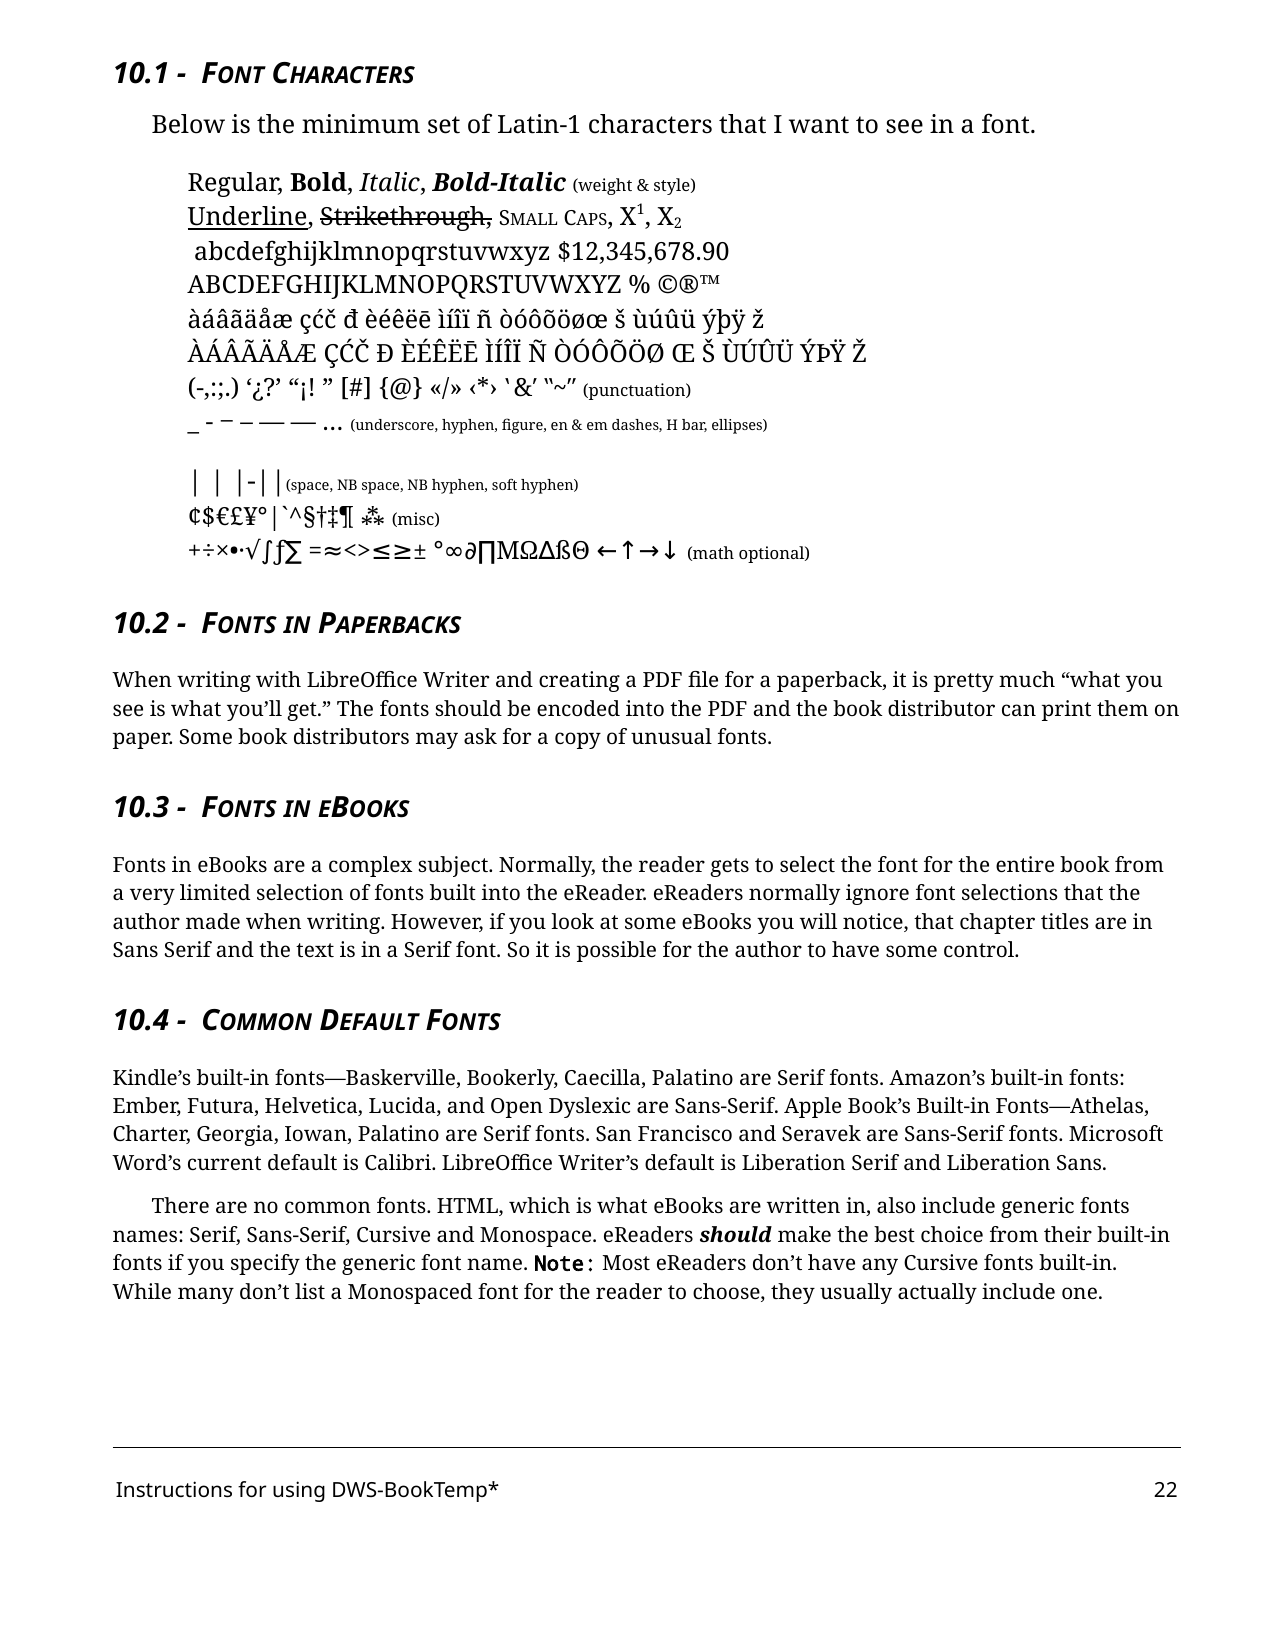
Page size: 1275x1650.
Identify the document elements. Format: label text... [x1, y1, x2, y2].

subtitle Font Characters [112, 52, 1181, 92]
text | | |‑|­|(space, NB space, NB hyphen, soft hyphen) ¢$€£¥°|`^§†‡¶ ⁂ (misc) +÷×•·√∫ƒ∑ =≈<>≤≥± °∞∂∏ΜΩ∆ßΘ ←↑→↓ (math optional) [187, 461, 1181, 566]
text There are no common fonts. HTML, which is what eBooks are written in, also include generic fonts names: Serif, Sans-Serif, Cursive and Monospace. eReaders should make the best choice from their built-in fonts if you specify the generic font name. Note: Most eReaders don’t have any Cursive fonts built-in. While many don’t list a Monospaced font for the reader to choose, they usually actually include one. [112, 1191, 1181, 1305]
text Below is the minimum set of Latin-1 characters that I want to see in a font. [112, 107, 1181, 141]
subtitle Fonts in eBooks [112, 786, 1181, 826]
subtitle Fonts in Paperbacks [112, 602, 1181, 642]
text When writing with LibreOffice Writer and creating a PDF file for a paperback, it is pretty much “what you see is what you’ll get.” The fonts should be encoded into the PDF and the book distributor can print them on paper. Some book distributors may ask for a copy of unusual fonts. [112, 666, 1181, 751]
text Kindle’s built-in fonts—Baskerville, Bookerly, Caecilla, Palatino are Serif fonts. Amazon’s built-in fonts: Ember, Futura, Helvetica, Lucida, and Open Dyslexic are Sans-Serif. Apple Book’s Built-in Fonts—Athelas, Charter, Georgia, Iowan, Palatino are Serif fonts. San Francisco and Seravek are Sans-Serif fonts. Microsoft Word’s current default is Calibri. LibreOffice Writer’s default is Liberation Serif and Liberation Sans. [112, 1063, 1181, 1176]
text Fonts in eBooks are a complex subject. Normally, the reader gets to select the font for the entire book from a very limited selection of fonts built into the eReader. eReaders normally ignore font selections that the author made when writing. However, if you look at some eBooks you will notice, that chapter titles are in Sans Serif and the text is in a Serif font. So it is possible for the author to have some control. [112, 850, 1181, 964]
text Regular, Bold, Italic, Bold-Italic (weight & style) Underline, Strikethrough, Small Caps, X1, X2 abcdefghijklmnopqrstuvwxyz $12,345,678.90 ABCDEFGHIJKLMNOPQRSTUVWXYZ % ©®™ àáâãäåæ çćč đ èéêëē ìíîï ñ òóôõöøœ š ùúûü ýþÿ ž ÀÁÂÃÄÅÆ ÇĆČ Đ ÈÉÊËĒ ÌÍÎÏ Ñ ÒÓÔÕÖØ Œ Š ÙÚÛÜ ÝÞŸ Ž (-,:;.) ‘¿?’ “¡! ” [#] {@} «/» ‹*› ‵ &′ ‶~″ (punctuation) _ - ‒ – — ― … (underscore, hyphen, figure, en & em dashes, H bar, ellipses) [187, 165, 1181, 437]
subtitle Common Default Fonts [112, 999, 1181, 1039]
